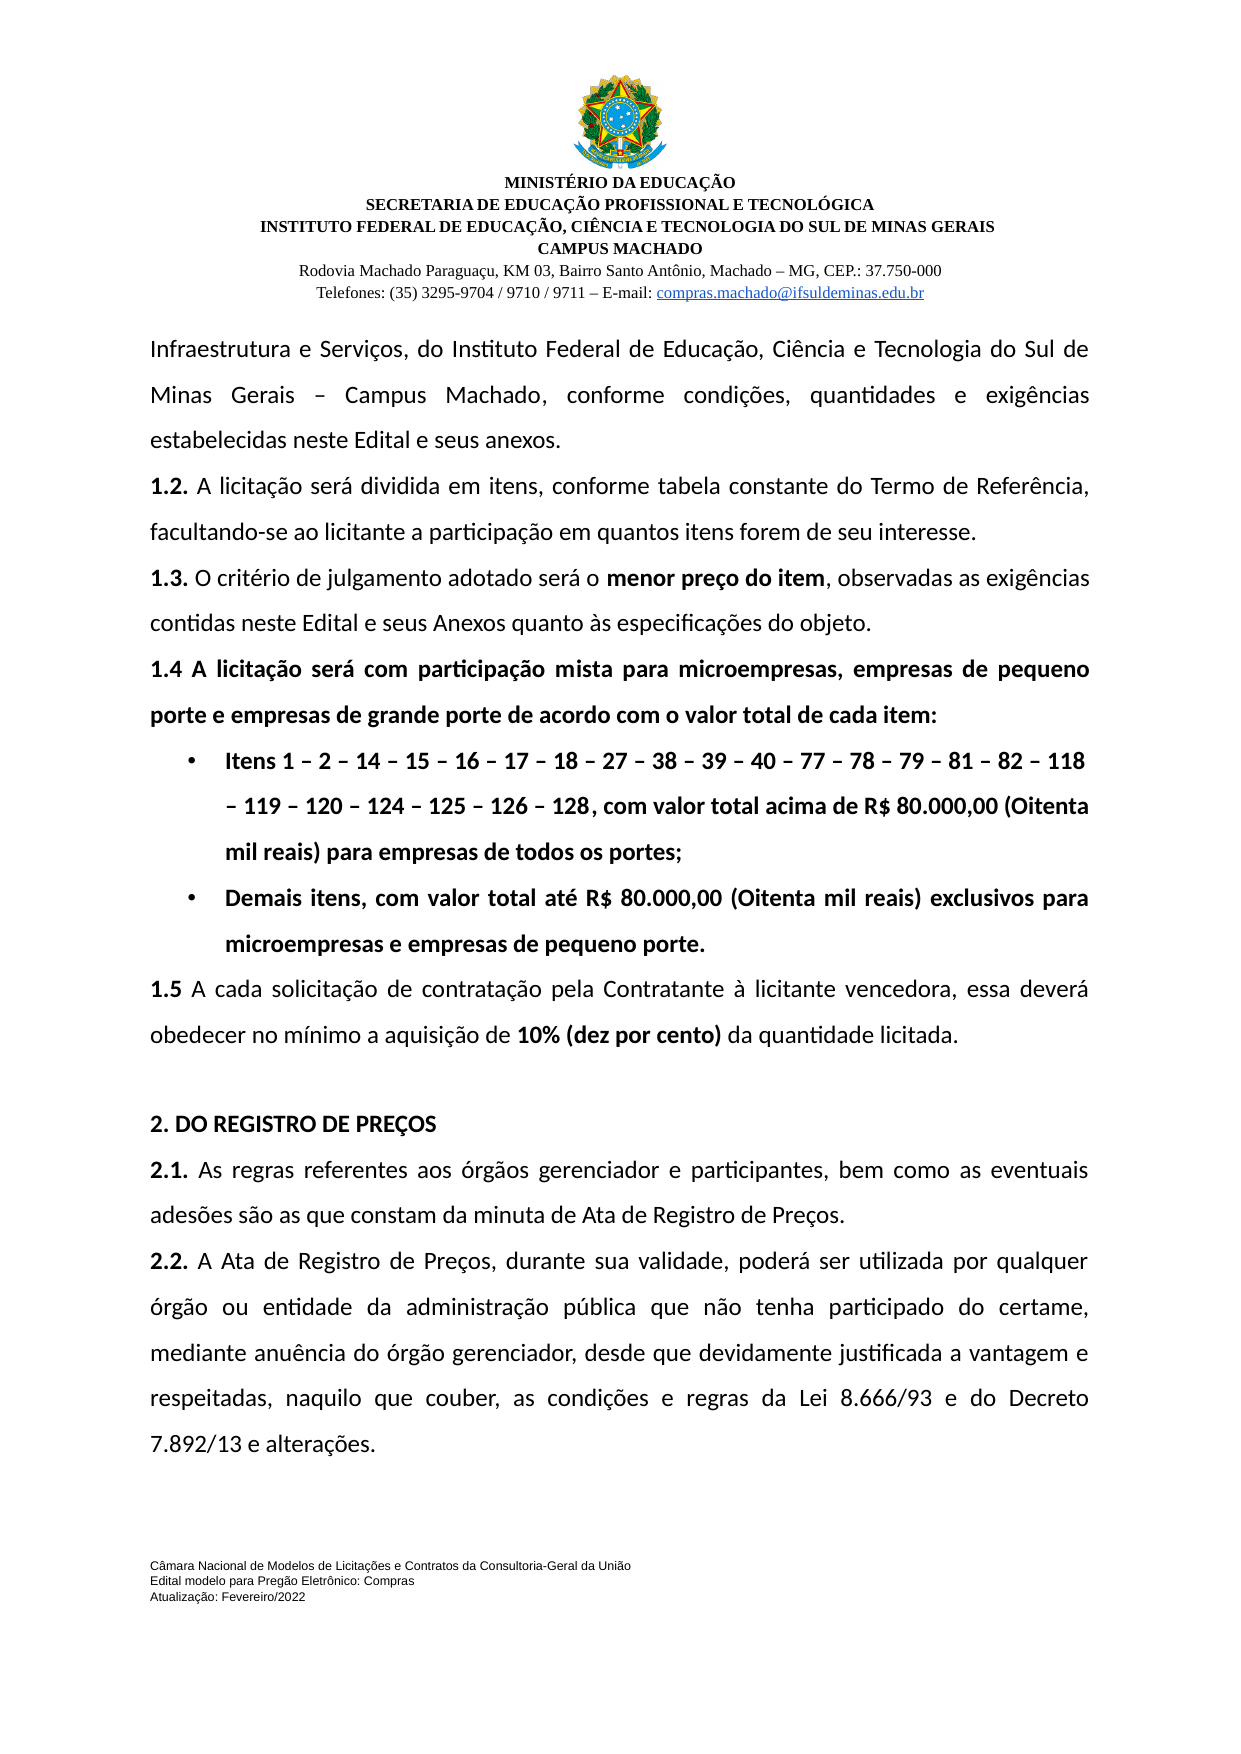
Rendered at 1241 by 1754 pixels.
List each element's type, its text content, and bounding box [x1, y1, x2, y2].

text 2.1. As regras referentes aos órgãos gerenciador e participantes, bem como as eventuais adesões são as que constam da minuta de Ata de Registro de Preços. [150, 1154, 1090, 1230]
text 1.3. O critério de julgamento adotado será o menor preço do item, observadas as exigências contidas neste Edital e seus Anexos quanto às especificações do objeto. [150, 562, 1090, 638]
picture [613, 164, 628, 169]
list 1.5 A cada solicitação de contratação pela Contratante à licitante vencedora, essa deverá obedecer no mínimo a aquisição de 10% (dez por cento) da quantidade licitada. [150, 973, 1090, 1050]
list Itens 1 – 2 – 14 – 15 – 16 – 17 – 18 – 27 – 38 – 39 – 40 – 77 – 78 – 79 – 81 – 82 – 118 – 119 – 120 – 124 – 125 – 126 – 128, com valor total acima de R$ 80.000,00 (Oitenta mil reais) para empresas de todos os portes; [187, 745, 1090, 867]
list 1.4 A licitação será com participação mista para microempresas, empresas de pequeno porte e empresas de grande porte de acordo com o valor total de cada item: [150, 653, 1090, 729]
text Infraestrutura e Serviços, do Instituto Federal de Educação, Ciência e Tecnologia do Sul de Minas Gerais – Campus Machado, conforme condições, quantidades e exigências estabelecidas neste Edital e seus anexos. [150, 333, 1090, 455]
text 2. DO REGISTRO DE PREÇOS [150, 1108, 1090, 1138]
list Demais itens, com valor total até R$ 80.000,00 (Oitenta mil reais) exclusivos para microempresas e empresas de pequeno porte. [187, 882, 1090, 958]
picture [639, 150, 650, 156]
text 1.2. A licitação será dividida em itens, conforme tabela constante do Termo de Referência, facultando-se ao licitante a participação em quantos itens forem de seu interesse. [150, 470, 1090, 547]
picture [573, 75, 667, 169]
text 2.2. A Ata de Registro de Preços, durante sua validade, poderá ser utilizada por qualquer órgão ou entidade da administração pública que não tenha participado do certame, mediante anuência do órgão gerenciador, desde que devidamente justificada a vantagem e respeitadas, naquilo que couber, as condições e regras da Lei 8.666/93 e do Decreto 7.892/13 e alterações. [150, 1245, 1090, 1459]
